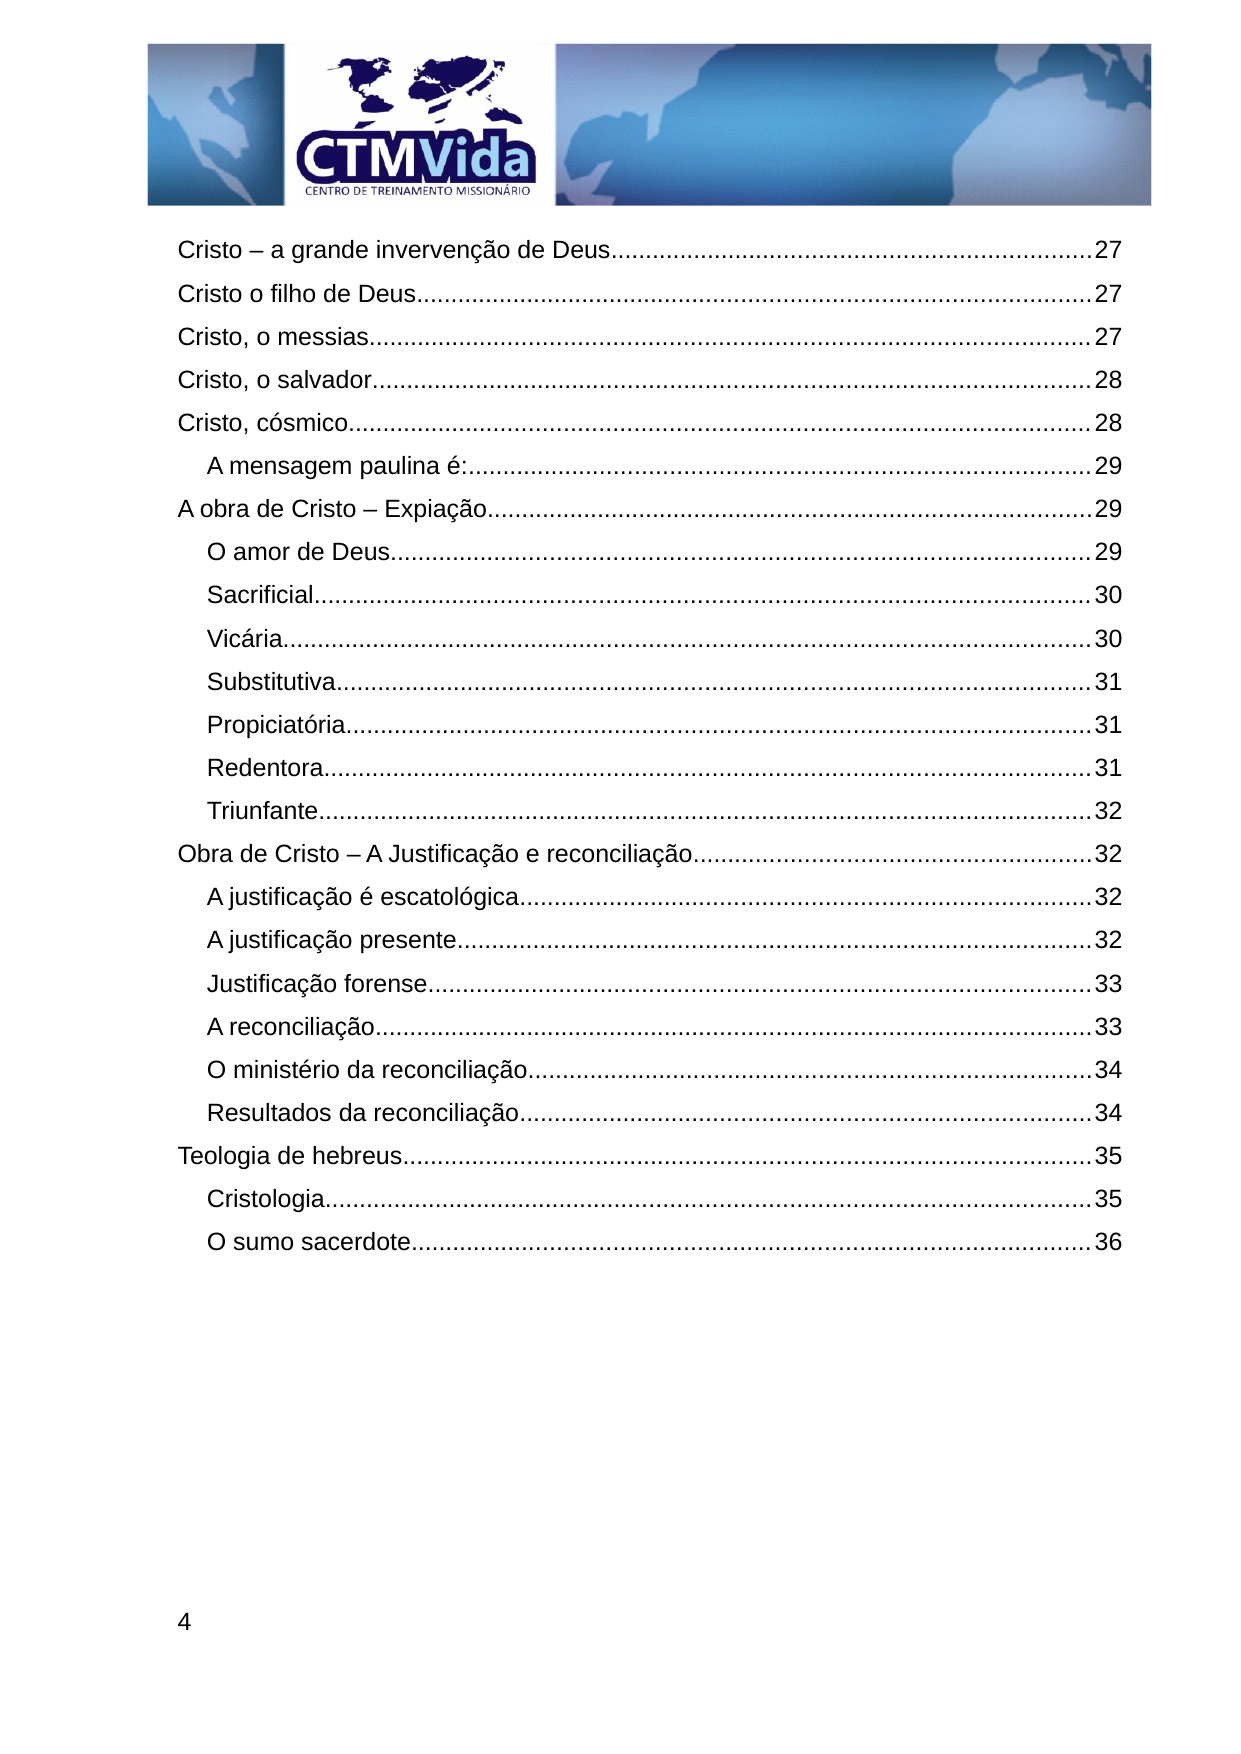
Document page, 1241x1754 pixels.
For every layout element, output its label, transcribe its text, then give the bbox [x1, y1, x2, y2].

text A obra de Cristo – Expiação 29 [177, 494, 1122, 523]
text Vicária 30 [207, 623, 1122, 652]
text O sumo sacerdote 36 [207, 1227, 1122, 1256]
text A mensagem paulina é: 29 [207, 451, 1122, 480]
text Triunfante 32 [207, 796, 1122, 825]
picture [147, 43, 1152, 206]
text Sacrificial 30 [207, 580, 1122, 609]
text Substitutiva 31 [207, 667, 1122, 695]
text Cristo, o messias 27 [177, 322, 1122, 350]
text Teologia de hebreus 35 [177, 1141, 1122, 1170]
text Cristo, cósmico 28 [177, 408, 1122, 437]
text Cristo – a grande invervenção de Deus 27 [177, 235, 1122, 264]
text Propiciatória 31 [207, 710, 1122, 738]
text Resultados da reconciliação 34 [207, 1098, 1122, 1127]
text A justificação é escatológica 32 [207, 882, 1122, 911]
text Justificação forense 33 [207, 968, 1122, 997]
text Redentora 31 [207, 753, 1122, 782]
text O ministério da reconciliação 34 [207, 1055, 1122, 1083]
text Cristo o filho de Deus 27 [177, 278, 1122, 307]
text O amor de Deus 29 [207, 537, 1122, 566]
text Cristo, o salvador 28 [177, 365, 1122, 393]
text A reconciliação 33 [207, 1012, 1122, 1040]
text Obra de Cristo – A Justificação e reconciliação 32 [177, 839, 1122, 868]
text A justificação presente 32 [207, 925, 1122, 954]
text Cristologia 35 [207, 1184, 1122, 1213]
